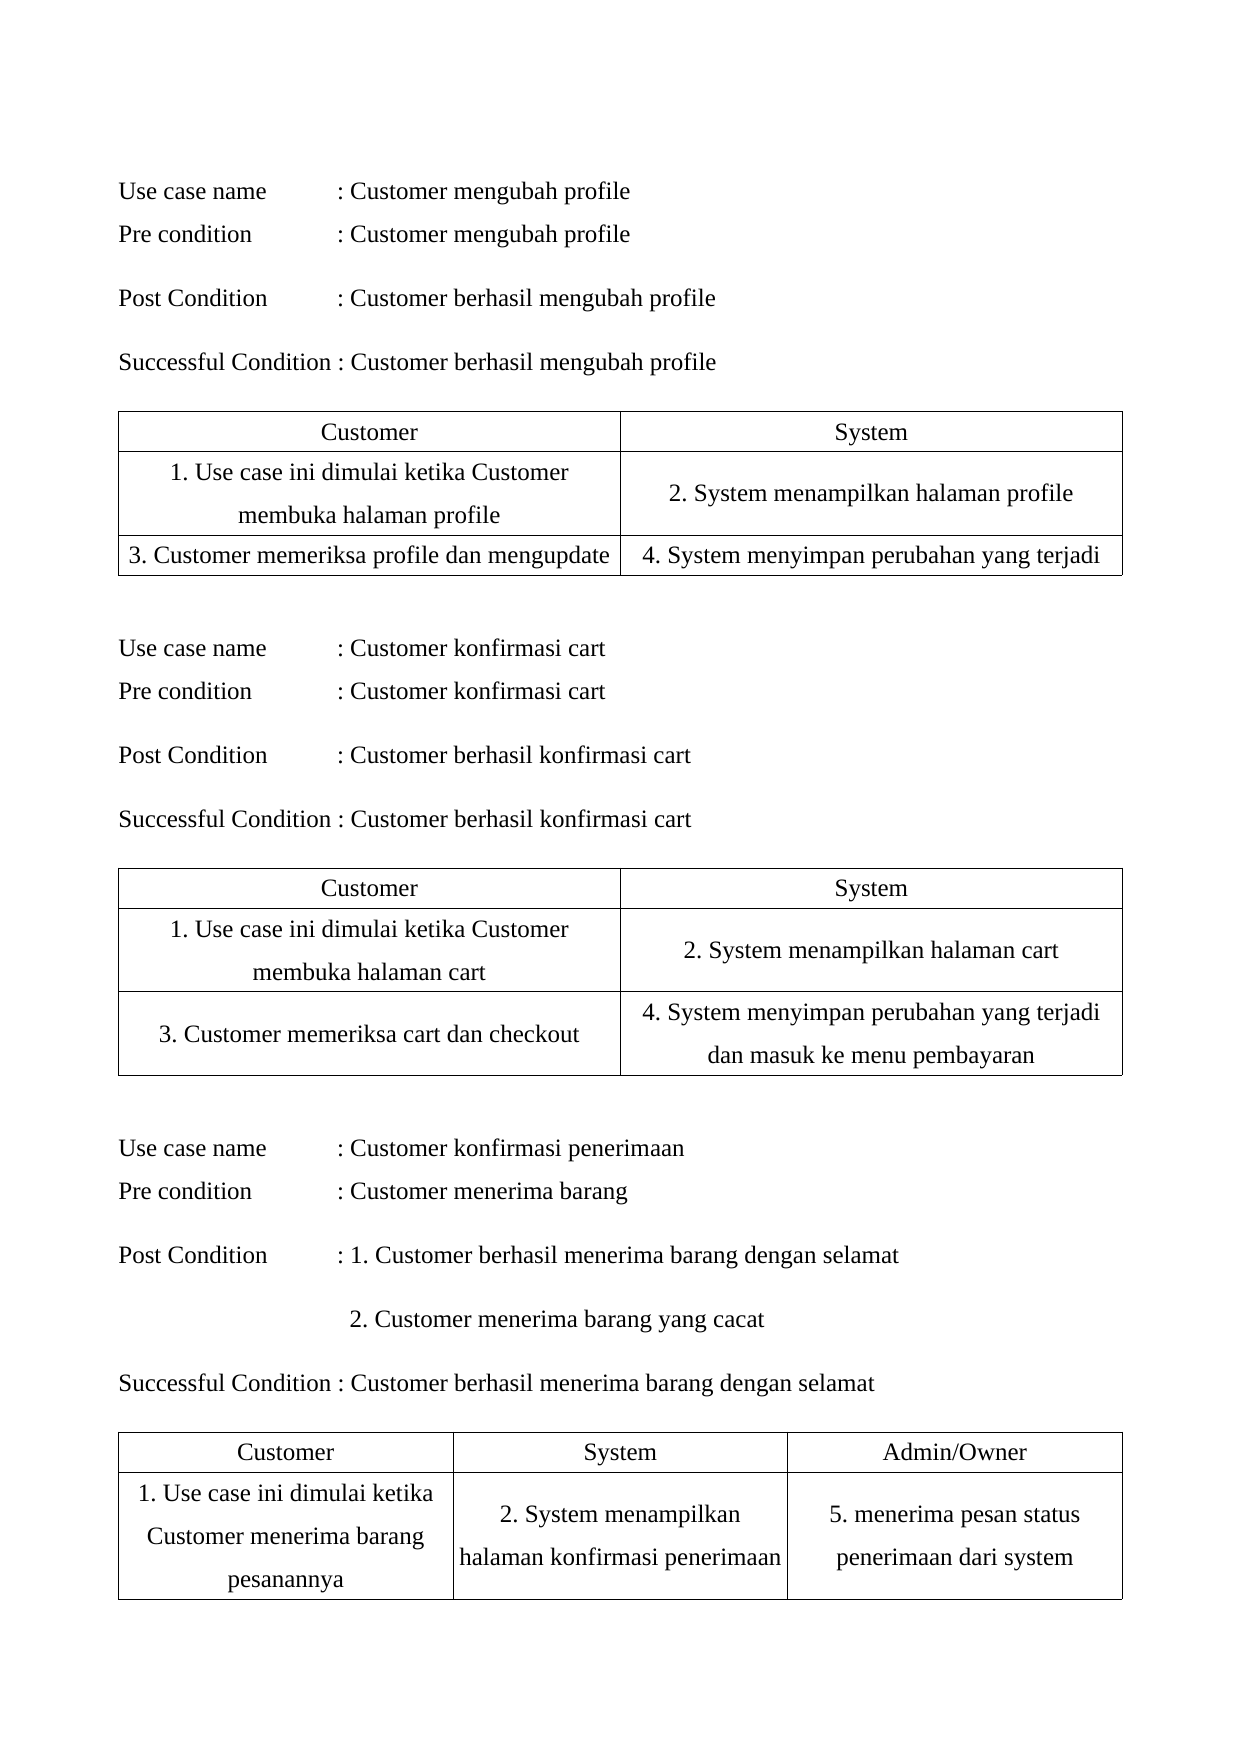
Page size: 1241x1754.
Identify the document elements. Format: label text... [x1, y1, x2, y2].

text Successful Condition : Customer berhasil menerima barang dengan selamat [118, 1368, 1122, 1396]
table_cell 5. menerima pesan status penerimaan dari system [788, 1473, 1122, 1598]
table_header System [621, 869, 1122, 908]
table_header Customer [119, 412, 620, 451]
table_header Admin/Owner [788, 1433, 1122, 1472]
text Use case name : Customer konfirmasi cart [118, 633, 1122, 661]
table_cell 3. Customer memeriksa cart dan checkout [119, 992, 620, 1075]
table_header Customer [119, 1433, 453, 1472]
text Pre condition : Customer menerima barang [118, 1176, 1122, 1204]
text Use case name : Customer mengubah profile [118, 176, 1122, 204]
text Post Condition : Customer berhasil mengubah profile [118, 283, 1122, 312]
text Post Condition : Customer berhasil konfirmasi cart [118, 740, 1122, 768]
text Pre condition : Customer mengubah profile [118, 219, 1122, 248]
text 2. Customer menerima barang yang cacat [118, 1304, 1122, 1332]
table_cell 2. System menampilkan halaman profile [621, 452, 1122, 534]
table_header Customer [119, 869, 620, 908]
table_cell 4. System menyimpan perubahan yang terjadi dan masuk ke menu pembayaran [621, 992, 1122, 1075]
table_cell 3. Customer memeriksa profile dan mengupdate [119, 536, 620, 575]
table_cell 2. System menampilkan halaman konfirmasi penerimaan [454, 1473, 787, 1598]
table_cell 2. System menampilkan halaman cart [621, 909, 1122, 991]
table_cell 1. Use case ini dimulai ketika Customer membuka halaman cart [119, 909, 620, 991]
table_header System [454, 1433, 787, 1472]
text Pre condition : Customer konfirmasi cart [118, 676, 1122, 704]
table_header System [621, 412, 1122, 451]
text Successful Condition : Customer berhasil konfirmasi cart [118, 804, 1122, 832]
text Use case name : Customer konfirmasi penerimaan [118, 1133, 1122, 1161]
table_cell 1. Use case ini dimulai ketika Customer membuka halaman profile [119, 452, 620, 534]
table_cell 1. Use case ini dimulai ketika Customer menerima barang pesanannya [119, 1473, 453, 1598]
table_cell 4. System menyimpan perubahan yang terjadi [621, 536, 1122, 575]
text Successful Condition : Customer berhasil mengubah profile [118, 347, 1122, 376]
text Post Condition : 1. Customer berhasil menerima barang dengan selamat [118, 1240, 1122, 1268]
